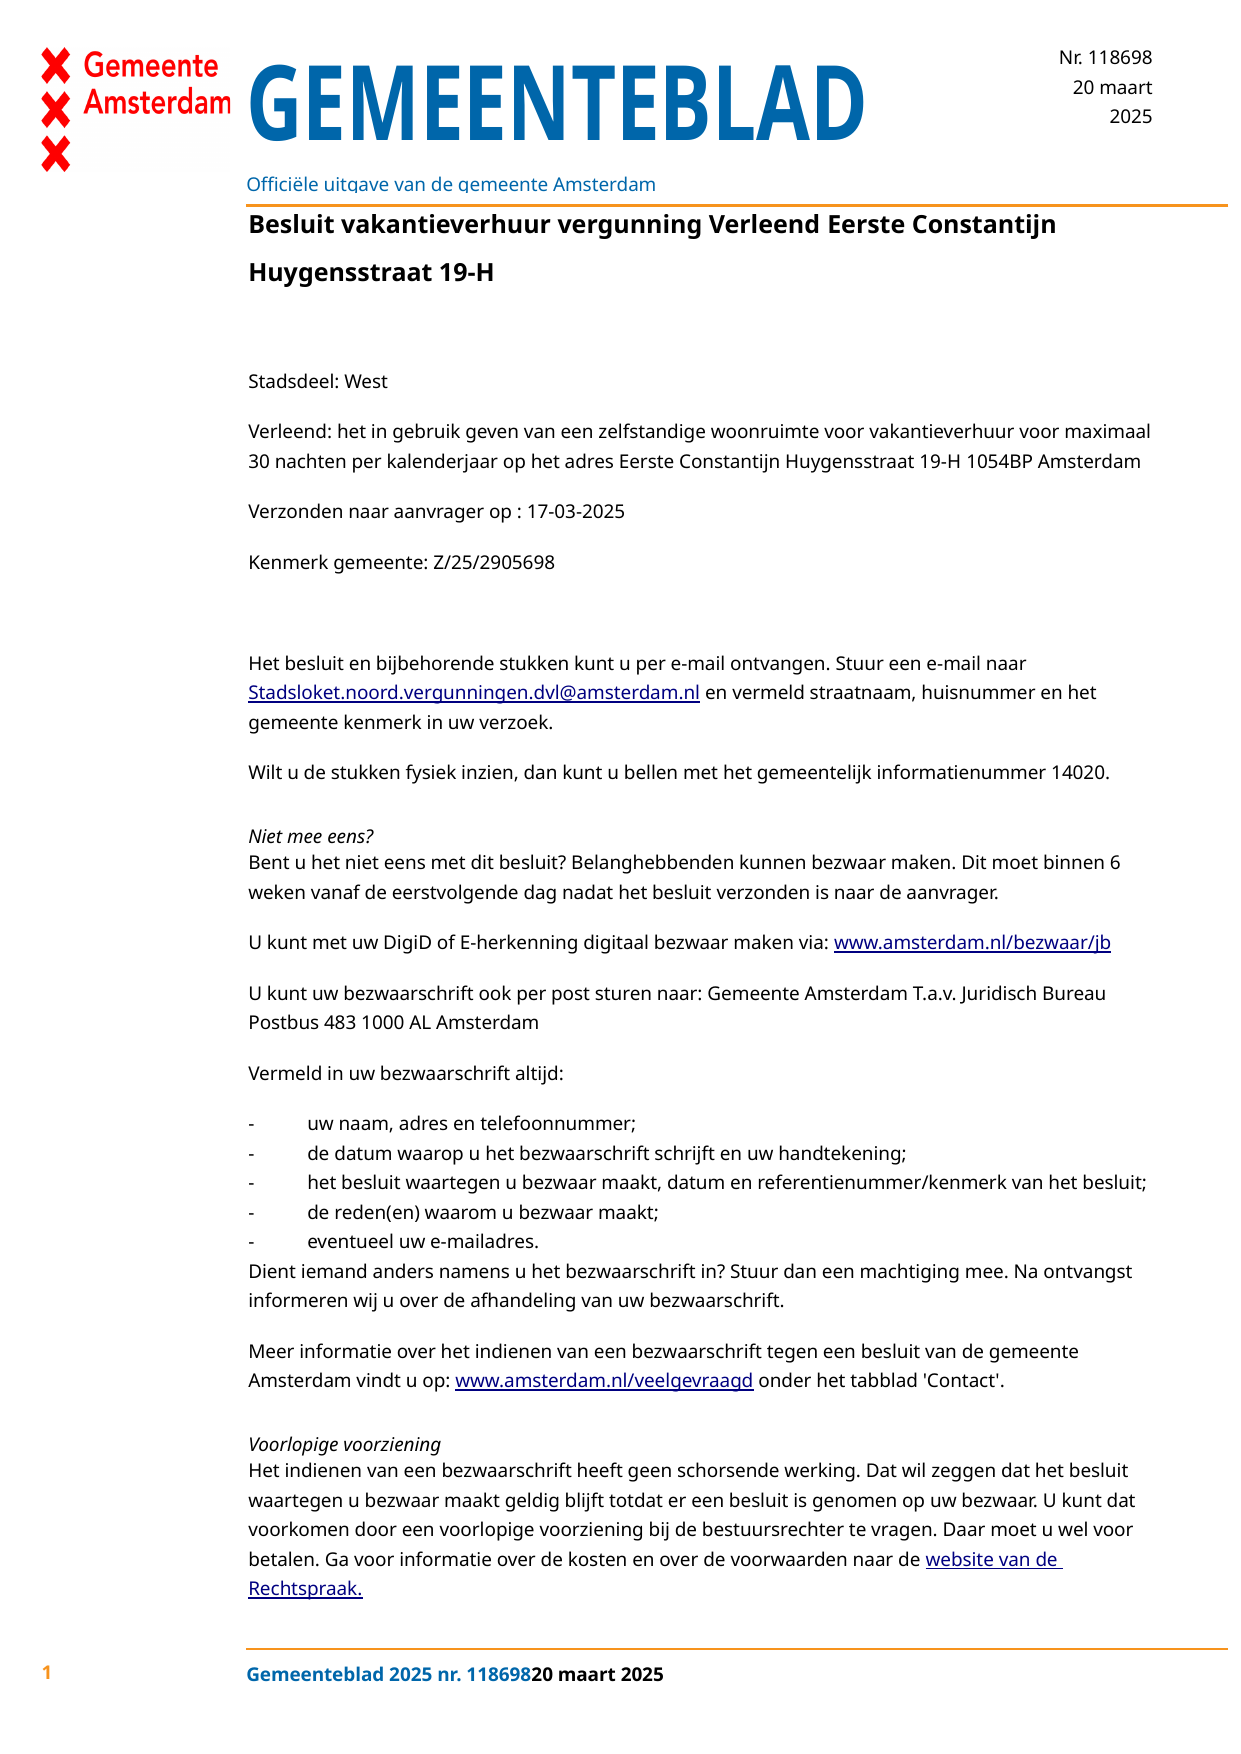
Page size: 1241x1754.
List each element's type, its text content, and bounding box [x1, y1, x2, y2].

text U kunt uw bezwaarschrift ook per post sturen naar: Gemeente Amsterdam T.a.v. Juridisch Bureau Postbus 483 1000 AL Amsterdam [248, 980, 1152, 1035]
text Niet mee eens? [248, 823, 1152, 849]
text Het besluit en bijbehorende stukken kunt u per e-mail ontvangen. Stuur een e-mail naar Stadsloket.noord.vergunningen.dvl@amsterdam.nl en vermeld straatnaam, huisnummer en het gemeente kenmerk in uw verzoek. [248, 650, 1152, 735]
text Stadsdeel: West [248, 368, 1152, 394]
text Bent u het niet eens met dit besluit? Belanghebbenden kunnen bezwaar maken. Dit moet binnen 6 weken vanaf de eerstvolgende dag nadat het besluit verzonden is naar de aanvrager. [248, 849, 1152, 904]
list de datum waarop u het bezwaarschrift schrijft en uw handtekening; [248, 1140, 1152, 1165]
text Vermeld in uw bezwaarschrift altijd: [248, 1060, 1152, 1085]
list het besluit waartegen u bezwaar maakt, datum en referentienummer/kenmerk van het besluit; [248, 1169, 1152, 1195]
text U kunt met uw DigiD of E-herkenning digitaal bezwaar maken via: www.amsterdam.nl/bezwaar/jb [248, 929, 1152, 955]
text Verzonden naar aanvrager op : 17-03-2025 [248, 499, 1152, 524]
list de reden(en) waarom u bezwaar maakt; [248, 1199, 1152, 1224]
picture [41, 47, 231, 172]
text Besluit vakantieverhuur vergunning Verleend Eerste Constantijn Huygensstraat 19-H [248, 207, 1152, 288]
text Meer informatie over het indienen van een bezwaarschrift tegen een besluit van de gemeente Amsterdam vindt u op: www.amsterdam.nl/veelgevraagd onder het tabblad 'Contact'. [248, 1338, 1152, 1393]
list eventueel uw e-mailadres. [248, 1228, 1152, 1254]
list uw naam, adres en telefoonnummer; [248, 1110, 1152, 1136]
text Kenmerk gemeente: Z/25/2905698 [248, 549, 1152, 575]
text Wilt u de stukken fysiek inzien, dan kunt u bellen met het gemeentelijk informatienummer 14020. [248, 759, 1152, 785]
text Voorlopige voorziening [248, 1432, 1152, 1457]
text Verleend: het in gebruik geven van een zelfstandige woonruimte voor vakantieverhuur voor maximaal 30 nachten per kalenderjaar op het adres Eerste Constantijn Huygensstraat 19-H 1054BP Amsterdam [248, 419, 1152, 474]
text Dient iemand anders namens u het bezwaarschrift in? Stuur dan een machtiging mee. Na ontvangst informeren wij u over de afhandeling van uw bezwaarschrift. [248, 1258, 1152, 1313]
text Het indienen van een bezwaarschrift heeft geen schorsende werking. Dat wil zeggen dat het besluit waartegen u bezwaar maakt geldig blijft totdat er een besluit is genomen op uw bezwaar. U kunt dat voorkomen door een voorlopige voorziening bij de bestuursrechter te vragen. Daar moet u wel voor betalen. Ga voor informatie over de kosten en over de voorwaarden naar de website van de Rechtspraak. [248, 1457, 1152, 1601]
